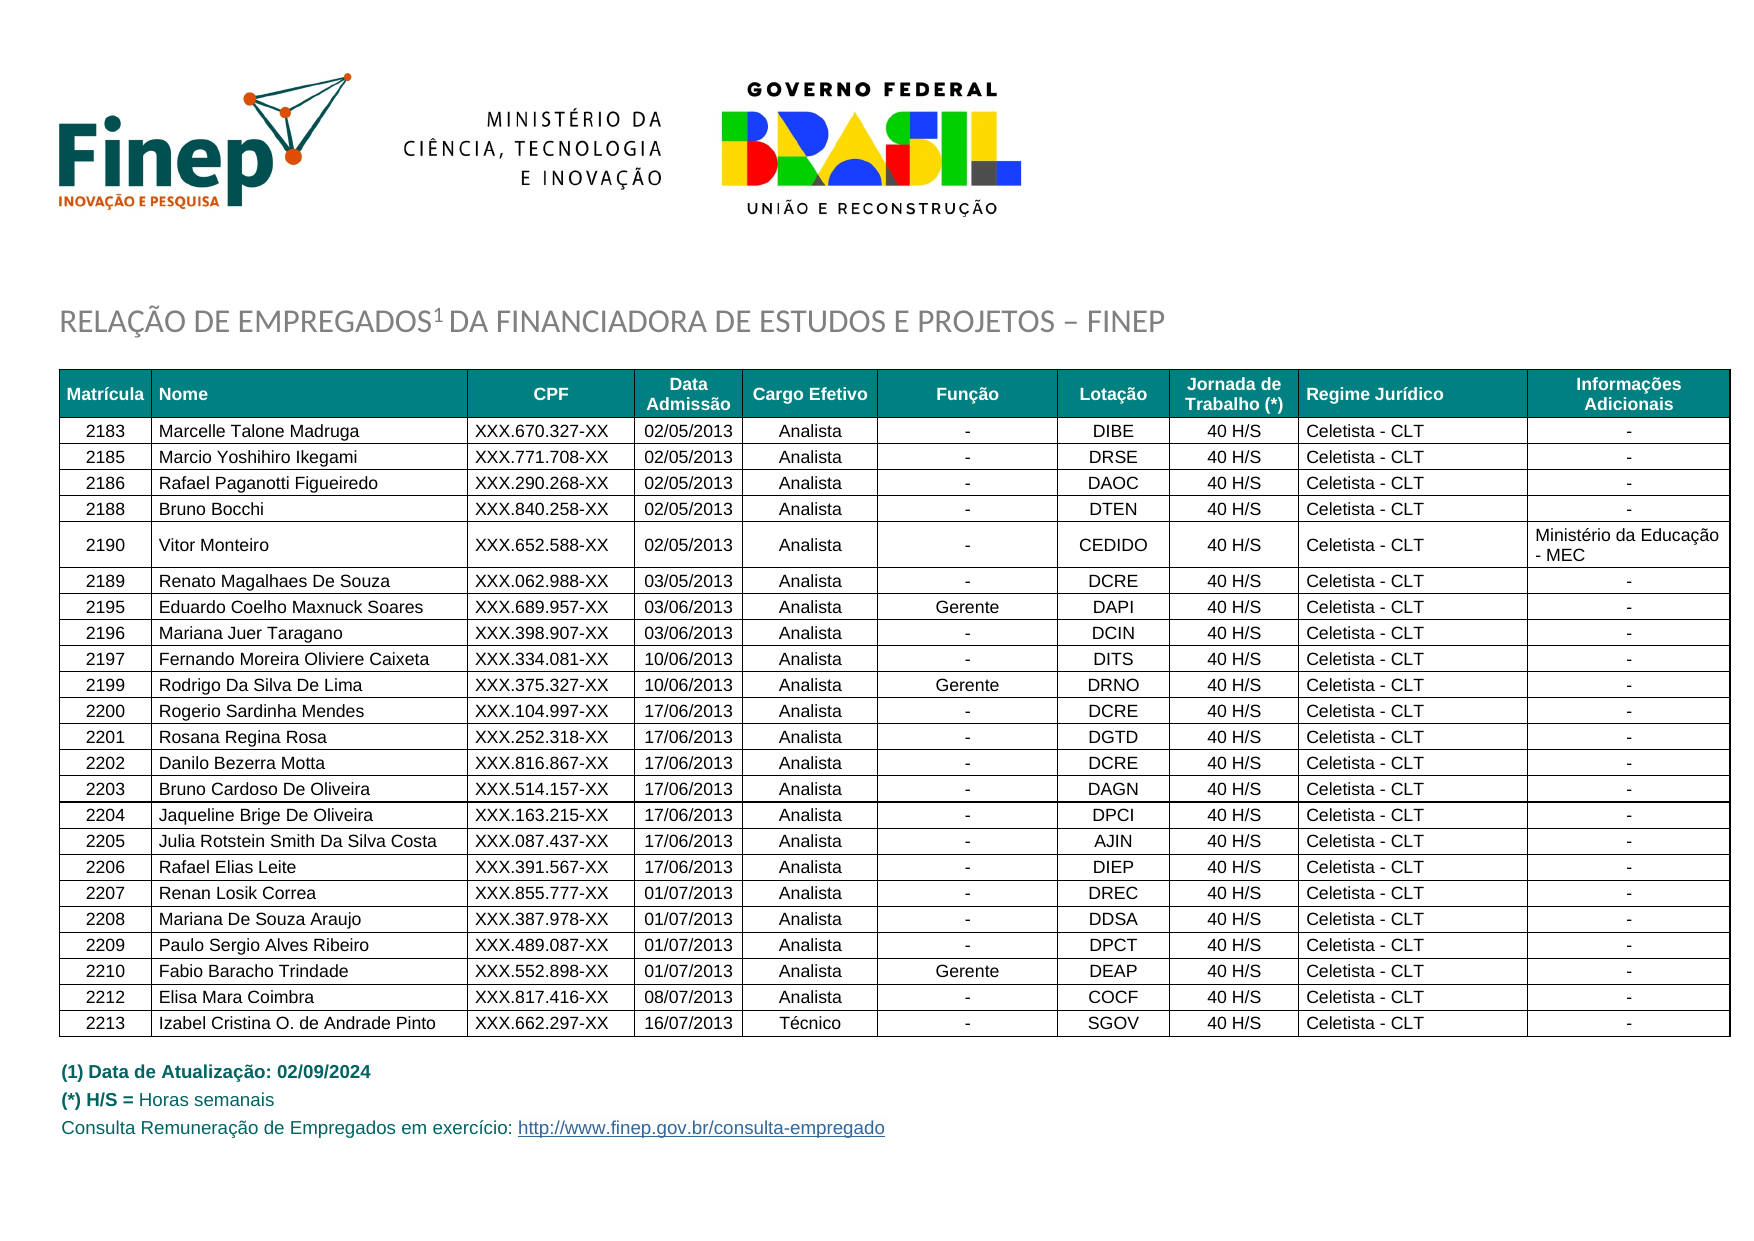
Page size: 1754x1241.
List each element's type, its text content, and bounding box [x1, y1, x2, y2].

table_cell Bruno Bocchi [152, 496, 467, 521]
table_cell 2207 [60, 881, 151, 906]
table_cell 2183 [60, 418, 151, 443]
table_cell Celetista - CLT [1299, 907, 1527, 932]
table_cell Vitor Monteiro [152, 522, 467, 567]
table_cell Analista [743, 829, 877, 853]
table_cell 40 H/S [1170, 698, 1298, 723]
table_cell 2196 [60, 620, 151, 645]
table_cell Bruno Cardoso De Oliveira [152, 776, 467, 801]
table_cell Celetista - CLT [1299, 698, 1527, 723]
table_cell - [878, 724, 1057, 749]
table_cell 2208 [60, 907, 151, 932]
table_cell 40 H/S [1170, 803, 1298, 827]
table_cell - [878, 418, 1057, 443]
table_cell Analista [743, 620, 877, 645]
table_cell Celetista - CLT [1299, 594, 1527, 619]
table_header Lotação [1058, 370, 1169, 417]
table_cell 16/07/2013 [635, 1011, 742, 1036]
table_cell XXX.398.907-XX [468, 620, 634, 645]
table_cell 17/06/2013 [635, 776, 742, 801]
table_header Data Admissão [635, 370, 742, 417]
table_cell XXX.062.988-XX [468, 568, 634, 593]
table_cell - [878, 470, 1057, 495]
table_cell DDSA [1058, 907, 1169, 932]
table_cell 2206 [60, 855, 151, 879]
table_cell 2205 [60, 829, 151, 853]
table_cell DPCI [1058, 803, 1169, 827]
table_cell Analista [743, 522, 877, 567]
table_cell 17/06/2013 [635, 855, 742, 879]
table_cell - [878, 1011, 1057, 1036]
table_cell - [878, 620, 1057, 645]
table_cell Analista [743, 724, 877, 749]
table_cell Analista [743, 698, 877, 723]
table_cell Analista [743, 470, 877, 495]
table_cell - [1528, 1011, 1729, 1036]
table_cell - [1528, 620, 1729, 645]
table_header Jornada de Trabalho (*) [1170, 370, 1298, 417]
table_cell 01/07/2013 [635, 881, 742, 906]
table_cell Celetista - CLT [1299, 418, 1527, 443]
table_cell Celetista - CLT [1299, 568, 1527, 593]
table_cell 02/05/2013 [635, 444, 742, 469]
table_cell Celetista - CLT [1299, 881, 1527, 906]
table_cell XXX.662.297-XX [468, 1011, 634, 1036]
table_cell DGTD [1058, 724, 1169, 749]
table_cell - [1528, 418, 1729, 443]
table_cell XXX.771.708-XX [468, 444, 634, 469]
table_header Função [878, 370, 1057, 417]
table_cell XXX.689.957-XX [468, 594, 634, 619]
table_cell XXX.334.081-XX [468, 646, 634, 671]
table_cell Celetista - CLT [1299, 959, 1527, 984]
table_cell Gerente [878, 672, 1057, 697]
table_cell Rosana Regina Rosa [152, 724, 467, 749]
table_cell 40 H/S [1170, 568, 1298, 593]
table_cell 2185 [60, 444, 151, 469]
table_cell - [1528, 496, 1729, 521]
table_cell 08/07/2013 [635, 985, 742, 1010]
table_cell DCRE [1058, 698, 1169, 723]
table_cell Celetista - CLT [1299, 522, 1527, 567]
table_cell DCRE [1058, 750, 1169, 775]
table_cell 40 H/S [1170, 907, 1298, 932]
table_cell Fernando Moreira Oliviere Caixeta [152, 646, 467, 671]
table_cell Rodrigo Da Silva De Lima [152, 672, 467, 697]
table_cell - [878, 750, 1057, 775]
table_cell XXX.489.087-XX [468, 933, 634, 958]
table_cell 2189 [60, 568, 151, 593]
table_cell 40 H/S [1170, 646, 1298, 671]
table_cell - [878, 933, 1057, 958]
table_cell Renato Magalhaes De Souza [152, 568, 467, 593]
table_cell Analista [743, 855, 877, 879]
table_cell 40 H/S [1170, 620, 1298, 645]
table_cell Rafael Paganotti Figueiredo [152, 470, 467, 495]
table_cell - [1528, 750, 1729, 775]
table_cell 2212 [60, 985, 151, 1010]
table_cell XXX.840.258-XX [468, 496, 634, 521]
table_cell Analista [743, 496, 877, 521]
table_header Informações Adicionais [1528, 370, 1729, 417]
table_cell - [1528, 698, 1729, 723]
table_cell - [1528, 724, 1729, 749]
table_cell Mariana Juer Taragano [152, 620, 467, 645]
table_cell Analista [743, 418, 877, 443]
table_cell Analista [743, 933, 877, 958]
table_cell - [1528, 776, 1729, 801]
table_cell DCIN [1058, 620, 1169, 645]
table_cell XXX.855.777-XX [468, 881, 634, 906]
table_cell 02/05/2013 [635, 470, 742, 495]
table_cell - [1528, 855, 1729, 879]
table_cell 2195 [60, 594, 151, 619]
table_cell Celetista - CLT [1299, 803, 1527, 827]
table_cell DIEP [1058, 855, 1169, 879]
table_cell Analista [743, 568, 877, 593]
table_header CPF [468, 370, 634, 417]
table_cell - [1528, 829, 1729, 853]
table_cell - [1528, 803, 1729, 827]
table_cell 40 H/S [1170, 672, 1298, 697]
table_cell 10/06/2013 [635, 646, 742, 671]
table_cell XXX.163.215-XX [468, 803, 634, 827]
table_cell 40 H/S [1170, 496, 1298, 521]
table_cell 17/06/2013 [635, 724, 742, 749]
table_cell 01/07/2013 [635, 933, 742, 958]
table_cell Celetista - CLT [1299, 1011, 1527, 1036]
table_cell Izabel Cristina O. de Andrade Pinto [152, 1011, 467, 1036]
table_cell - [1528, 470, 1729, 495]
table_cell 02/05/2013 [635, 496, 742, 521]
table_cell 2186 [60, 470, 151, 495]
table_cell 2200 [60, 698, 151, 723]
table_cell Gerente [878, 594, 1057, 619]
table_cell - [878, 568, 1057, 593]
table_cell COCF [1058, 985, 1169, 1010]
table_cell 03/05/2013 [635, 568, 742, 593]
table_cell 40 H/S [1170, 724, 1298, 749]
table_cell XXX.816.867-XX [468, 750, 634, 775]
table_cell 17/06/2013 [635, 698, 742, 723]
table_cell XXX.087.437-XX [468, 829, 634, 853]
table_cell DEAP [1058, 959, 1169, 984]
table_cell 40 H/S [1170, 933, 1298, 958]
table_header Cargo Efetivo [743, 370, 877, 417]
table_cell Marcio Yoshihiro Ikegami [152, 444, 467, 469]
table_cell 17/06/2013 [635, 750, 742, 775]
table_cell - [1528, 646, 1729, 671]
table_cell 17/06/2013 [635, 803, 742, 827]
table_cell 40 H/S [1170, 594, 1298, 619]
table_cell Danilo Bezerra Motta [152, 750, 467, 775]
table_cell Analista [743, 594, 877, 619]
table_cell 2199 [60, 672, 151, 697]
table_cell 2213 [60, 1011, 151, 1036]
table_cell DIBE [1058, 418, 1169, 443]
table_cell Jaqueline Brige De Oliveira [152, 803, 467, 827]
table_cell XXX.817.416-XX [468, 985, 634, 1010]
table_cell 40 H/S [1170, 776, 1298, 801]
table_cell - [878, 522, 1057, 567]
table_cell 40 H/S [1170, 470, 1298, 495]
table_cell - [878, 881, 1057, 906]
table_cell - [1528, 985, 1729, 1010]
table_cell Celetista - CLT [1299, 985, 1527, 1010]
table_cell 40 H/S [1170, 444, 1298, 469]
table_cell Celetista - CLT [1299, 750, 1527, 775]
table_cell 40 H/S [1170, 881, 1298, 906]
table_cell - [1528, 933, 1729, 958]
table_cell 10/06/2013 [635, 672, 742, 697]
table_cell 01/07/2013 [635, 907, 742, 932]
table_header Matrícula [60, 370, 151, 417]
table_cell Gerente [878, 959, 1057, 984]
table_cell Celetista - CLT [1299, 672, 1527, 697]
table_cell 40 H/S [1170, 418, 1298, 443]
table_cell 40 H/S [1170, 985, 1298, 1010]
table_cell - [878, 698, 1057, 723]
table_header Regime Jurídico [1299, 370, 1527, 417]
table_cell 03/06/2013 [635, 620, 742, 645]
table_cell Analista [743, 803, 877, 827]
table_cell - [1528, 672, 1729, 697]
table_cell 2190 [60, 522, 151, 567]
table_cell Eduardo Coelho Maxnuck Soares [152, 594, 467, 619]
table_cell CEDIDO [1058, 522, 1169, 567]
table_cell - [1528, 959, 1729, 984]
table_cell DCRE [1058, 568, 1169, 593]
table_cell 2203 [60, 776, 151, 801]
table_cell 2210 [60, 959, 151, 984]
table_cell Celetista - CLT [1299, 646, 1527, 671]
table_cell XXX.252.318-XX [468, 724, 634, 749]
table_cell Analista [743, 907, 877, 932]
table_cell Técnico [743, 1011, 877, 1036]
table_cell DAPI [1058, 594, 1169, 619]
table_cell Celetista - CLT [1299, 444, 1527, 469]
table_cell 2201 [60, 724, 151, 749]
table_cell 03/06/2013 [635, 594, 742, 619]
table_cell 2204 [60, 803, 151, 827]
table_cell Marcelle Talone Madruga [152, 418, 467, 443]
table_cell 17/06/2013 [635, 829, 742, 853]
table_cell - [878, 985, 1057, 1010]
table_cell DITS [1058, 646, 1169, 671]
table_cell DAGN [1058, 776, 1169, 801]
table_cell Analista [743, 776, 877, 801]
table_cell Rogerio Sardinha Mendes [152, 698, 467, 723]
table_cell - [878, 803, 1057, 827]
table_cell Julia Rotstein Smith Da Silva Costa [152, 829, 467, 853]
table_cell - [1528, 594, 1729, 619]
table_cell Rafael Elias Leite [152, 855, 467, 879]
table_cell 2202 [60, 750, 151, 775]
table_cell Celetista - CLT [1299, 933, 1527, 958]
table_cell DTEN [1058, 496, 1169, 521]
table_cell Celetista - CLT [1299, 855, 1527, 879]
table_cell 40 H/S [1170, 750, 1298, 775]
table_cell Celetista - CLT [1299, 829, 1527, 853]
table_cell - [878, 855, 1057, 879]
table_cell XXX.652.588-XX [468, 522, 634, 567]
table_cell - [878, 776, 1057, 801]
table_cell Celetista - CLT [1299, 724, 1527, 749]
table_cell Celetista - CLT [1299, 776, 1527, 801]
table_cell Paulo Sergio Alves Ribeiro [152, 933, 467, 958]
table_cell Renan Losik Correa [152, 881, 467, 906]
table_cell XXX.514.157-XX [468, 776, 634, 801]
table_cell Mariana De Souza Araujo [152, 907, 467, 932]
table_cell XXX.391.567-XX [468, 855, 634, 879]
table_cell DREC [1058, 881, 1169, 906]
table_cell Celetista - CLT [1299, 620, 1527, 645]
table_cell Analista [743, 959, 877, 984]
table_cell - [1528, 444, 1729, 469]
table_cell Analista [743, 672, 877, 697]
table_cell Fabio Baracho Trindade [152, 959, 467, 984]
table_cell Analista [743, 881, 877, 906]
table_cell Analista [743, 646, 877, 671]
table_cell 40 H/S [1170, 855, 1298, 879]
table_cell XXX.670.327-XX [468, 418, 634, 443]
table_cell DPCT [1058, 933, 1169, 958]
table_cell Celetista - CLT [1299, 470, 1527, 495]
table_cell DRNO [1058, 672, 1169, 697]
table_cell 40 H/S [1170, 1011, 1298, 1036]
table_cell Elisa Mara Coimbra [152, 985, 467, 1010]
table_cell 2209 [60, 933, 151, 958]
table_cell - [878, 646, 1057, 671]
table_cell 40 H/S [1170, 829, 1298, 853]
table_cell 40 H/S [1170, 522, 1298, 567]
table_cell - [878, 496, 1057, 521]
table_cell 2197 [60, 646, 151, 671]
table_cell - [1528, 881, 1729, 906]
table_cell 2188 [60, 496, 151, 521]
table_cell DAOC [1058, 470, 1169, 495]
table_cell SGOV [1058, 1011, 1169, 1036]
table_cell 02/05/2013 [635, 418, 742, 443]
table_cell Analista [743, 750, 877, 775]
table_cell XXX.552.898-XX [468, 959, 634, 984]
table_cell - [1528, 907, 1729, 932]
table_cell Analista [743, 985, 877, 1010]
table_cell Celetista - CLT [1299, 496, 1527, 521]
table_cell DRSE [1058, 444, 1169, 469]
table_cell Analista [743, 444, 877, 469]
table_cell 02/05/2013 [635, 522, 742, 567]
table_cell XXX.375.327-XX [468, 672, 634, 697]
table_cell XXX.290.268-XX [468, 470, 634, 495]
table_cell 40 H/S [1170, 959, 1298, 984]
table_header Nome [152, 370, 467, 417]
table_cell - [878, 444, 1057, 469]
table_cell Ministério da Educação - MEC [1528, 522, 1729, 567]
table_cell 01/07/2013 [635, 959, 742, 984]
table_cell - [1528, 568, 1729, 593]
table_cell - [878, 829, 1057, 853]
table_cell XXX.104.997-XX [468, 698, 634, 723]
table_cell - [878, 907, 1057, 932]
table_cell XXX.387.978-XX [468, 907, 634, 932]
table_cell AJIN [1058, 829, 1169, 853]
